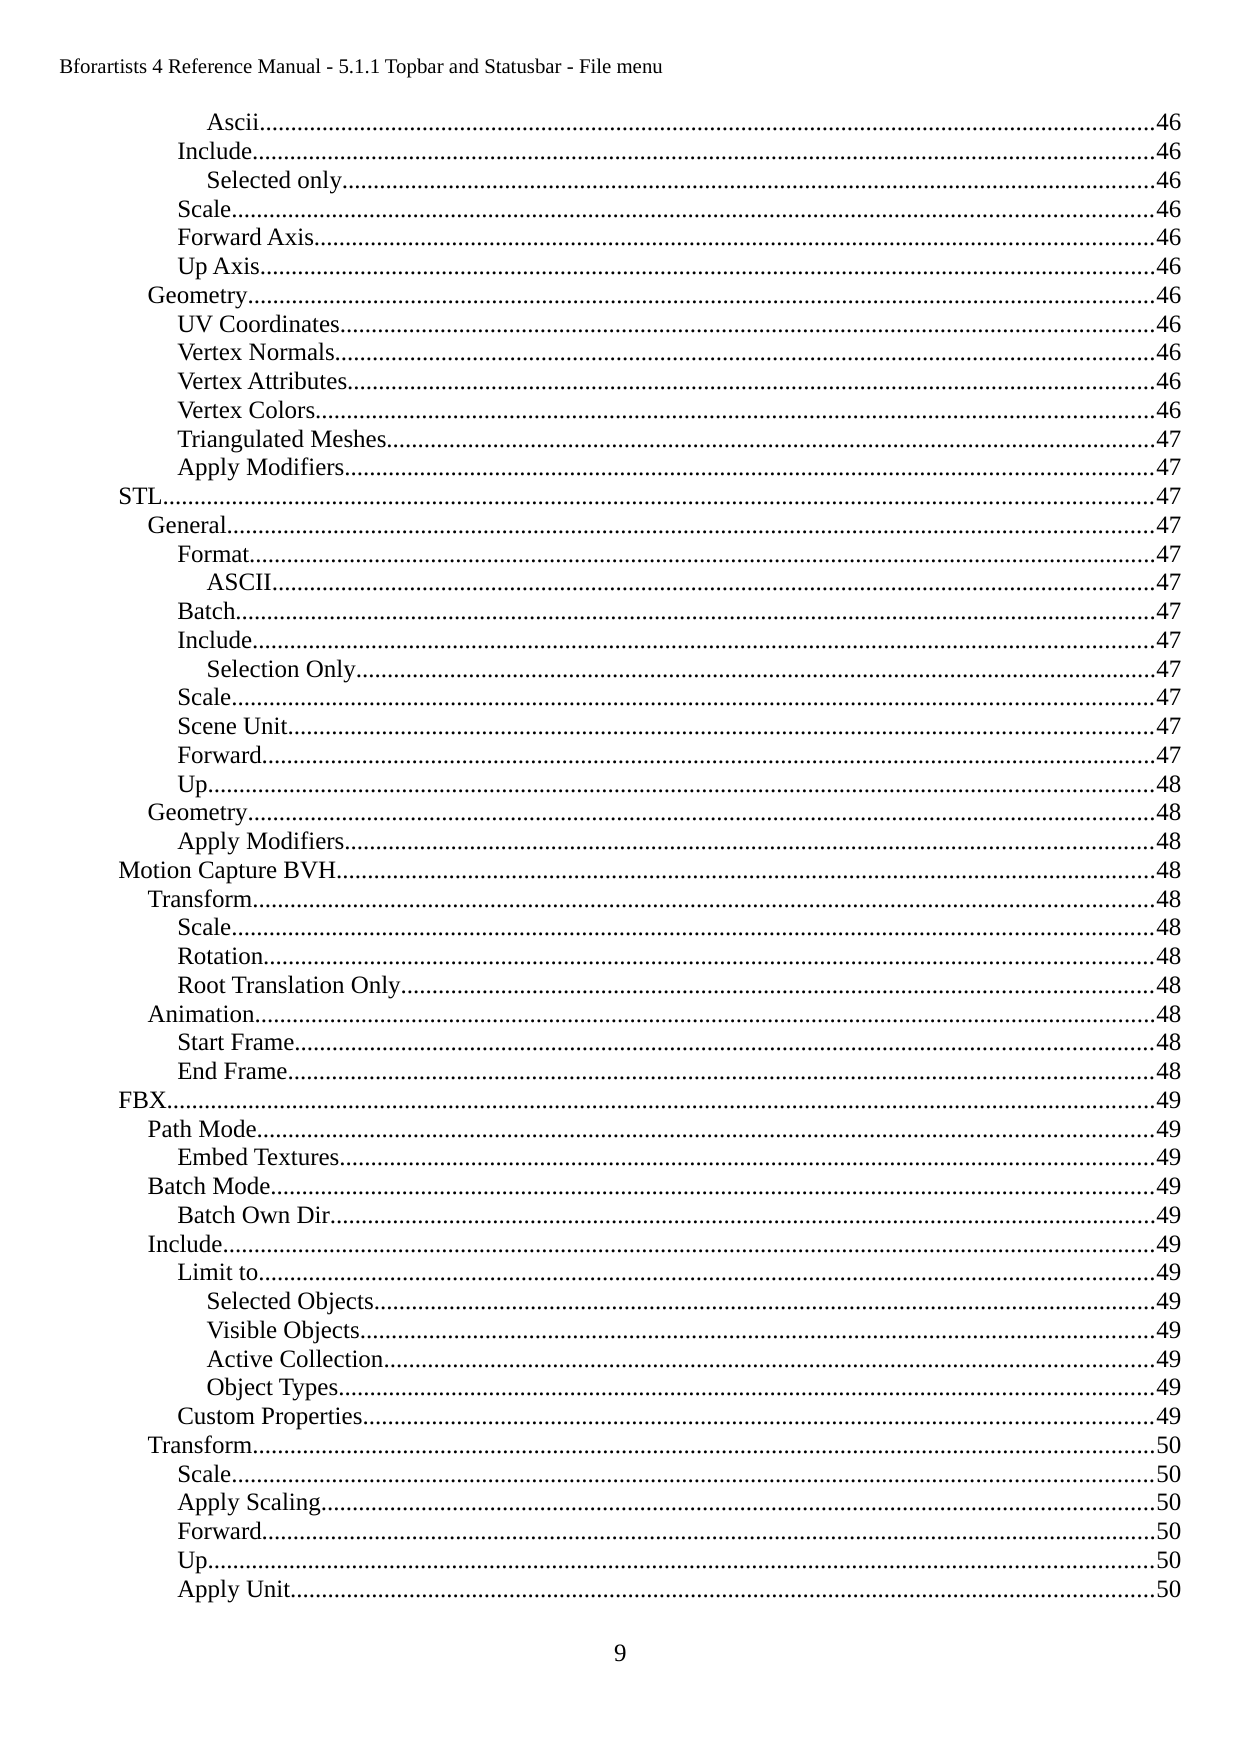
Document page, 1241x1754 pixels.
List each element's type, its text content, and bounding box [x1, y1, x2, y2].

text Scale 46 [177, 194, 1181, 222]
text STL 47 [118, 481, 1181, 510]
text Batch Own Dir 49 [177, 1200, 1181, 1229]
text Selection Only 47 [206, 654, 1181, 682]
text Ascii 46 [206, 107, 1181, 136]
text Vertex Normals 46 [177, 337, 1181, 366]
text Forward 47 [177, 740, 1181, 769]
text Geometry 48 [147, 797, 1181, 826]
text Path Mode 49 [147, 1114, 1181, 1142]
text Apply Scaling 50 [177, 1487, 1181, 1516]
text Scene Unit 47 [177, 711, 1181, 740]
text Transform 48 [147, 884, 1181, 912]
text Visible Objects 49 [206, 1315, 1181, 1344]
text Forward Axis 46 [177, 222, 1181, 251]
text Batch Mode 49 [147, 1171, 1181, 1200]
text Include 46 [177, 136, 1181, 165]
text Scale 50 [177, 1459, 1181, 1487]
text Batch 47 [177, 596, 1181, 625]
text Transform 50 [147, 1430, 1181, 1459]
text Object Types 49 [206, 1372, 1181, 1401]
text Custom Properties 49 [177, 1401, 1181, 1430]
text Scale 47 [177, 682, 1181, 711]
text Geometry 46 [147, 280, 1181, 309]
text Forward 50 [177, 1516, 1181, 1545]
text End Frame 48 [177, 1056, 1181, 1085]
text Root Translation Only 48 [177, 970, 1181, 999]
text Start Frame 48 [177, 1027, 1181, 1056]
text Include 47 [177, 625, 1181, 654]
text Limit to 49 [177, 1257, 1181, 1286]
text Vertex Colors 46 [177, 395, 1181, 424]
text Animation 48 [147, 999, 1181, 1027]
text Apply Modifiers 47 [177, 452, 1181, 481]
text Vertex Attributes 46 [177, 366, 1181, 395]
text Rotation 48 [177, 941, 1181, 970]
text Selected only 46 [206, 165, 1181, 194]
text Scale 48 [177, 912, 1181, 941]
text Apply Modifiers 48 [177, 826, 1181, 855]
text Apply Unit 50 [177, 1574, 1181, 1602]
text Embed Textures 49 [177, 1142, 1181, 1171]
text Selected Objects 49 [206, 1286, 1181, 1315]
text Up 48 [177, 769, 1181, 797]
text Up Axis 46 [177, 251, 1181, 280]
text Triangulated Meshes 47 [177, 424, 1181, 452]
text Active Collection 49 [206, 1344, 1181, 1372]
text ASCII 47 [206, 567, 1181, 596]
text Format 47 [177, 539, 1181, 567]
text UV Coordinates 46 [177, 309, 1181, 337]
text Motion Capture BVH 48 [118, 855, 1181, 884]
text Include 49 [147, 1229, 1181, 1257]
text General 47 [147, 510, 1181, 539]
text FBX 49 [118, 1085, 1181, 1114]
text Up 50 [177, 1545, 1181, 1574]
